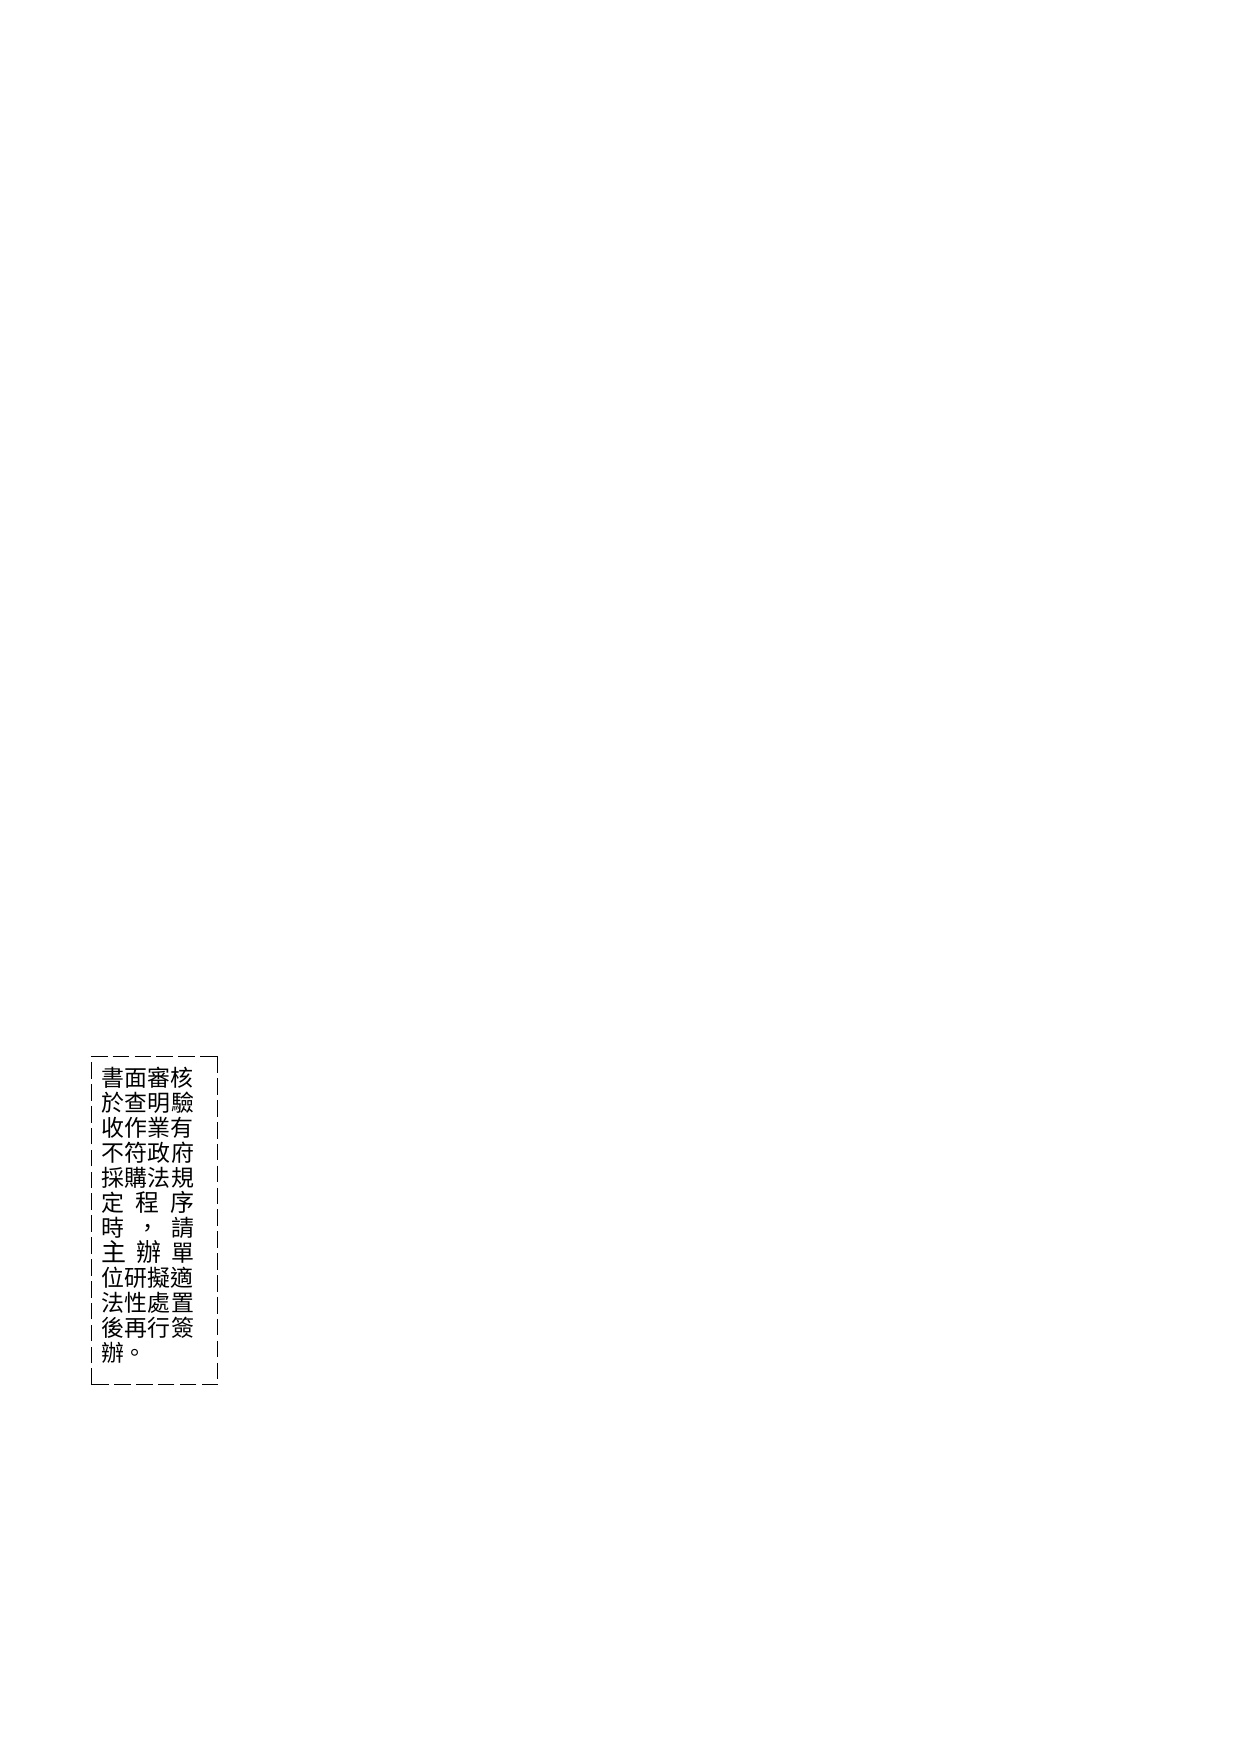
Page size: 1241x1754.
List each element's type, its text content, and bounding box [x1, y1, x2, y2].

text 書面審核於查明驗收作業有不符政府採購法規定程序時，請主辦單位研擬適法性處置後再行簽辦。 [101, 1066, 194, 1366]
